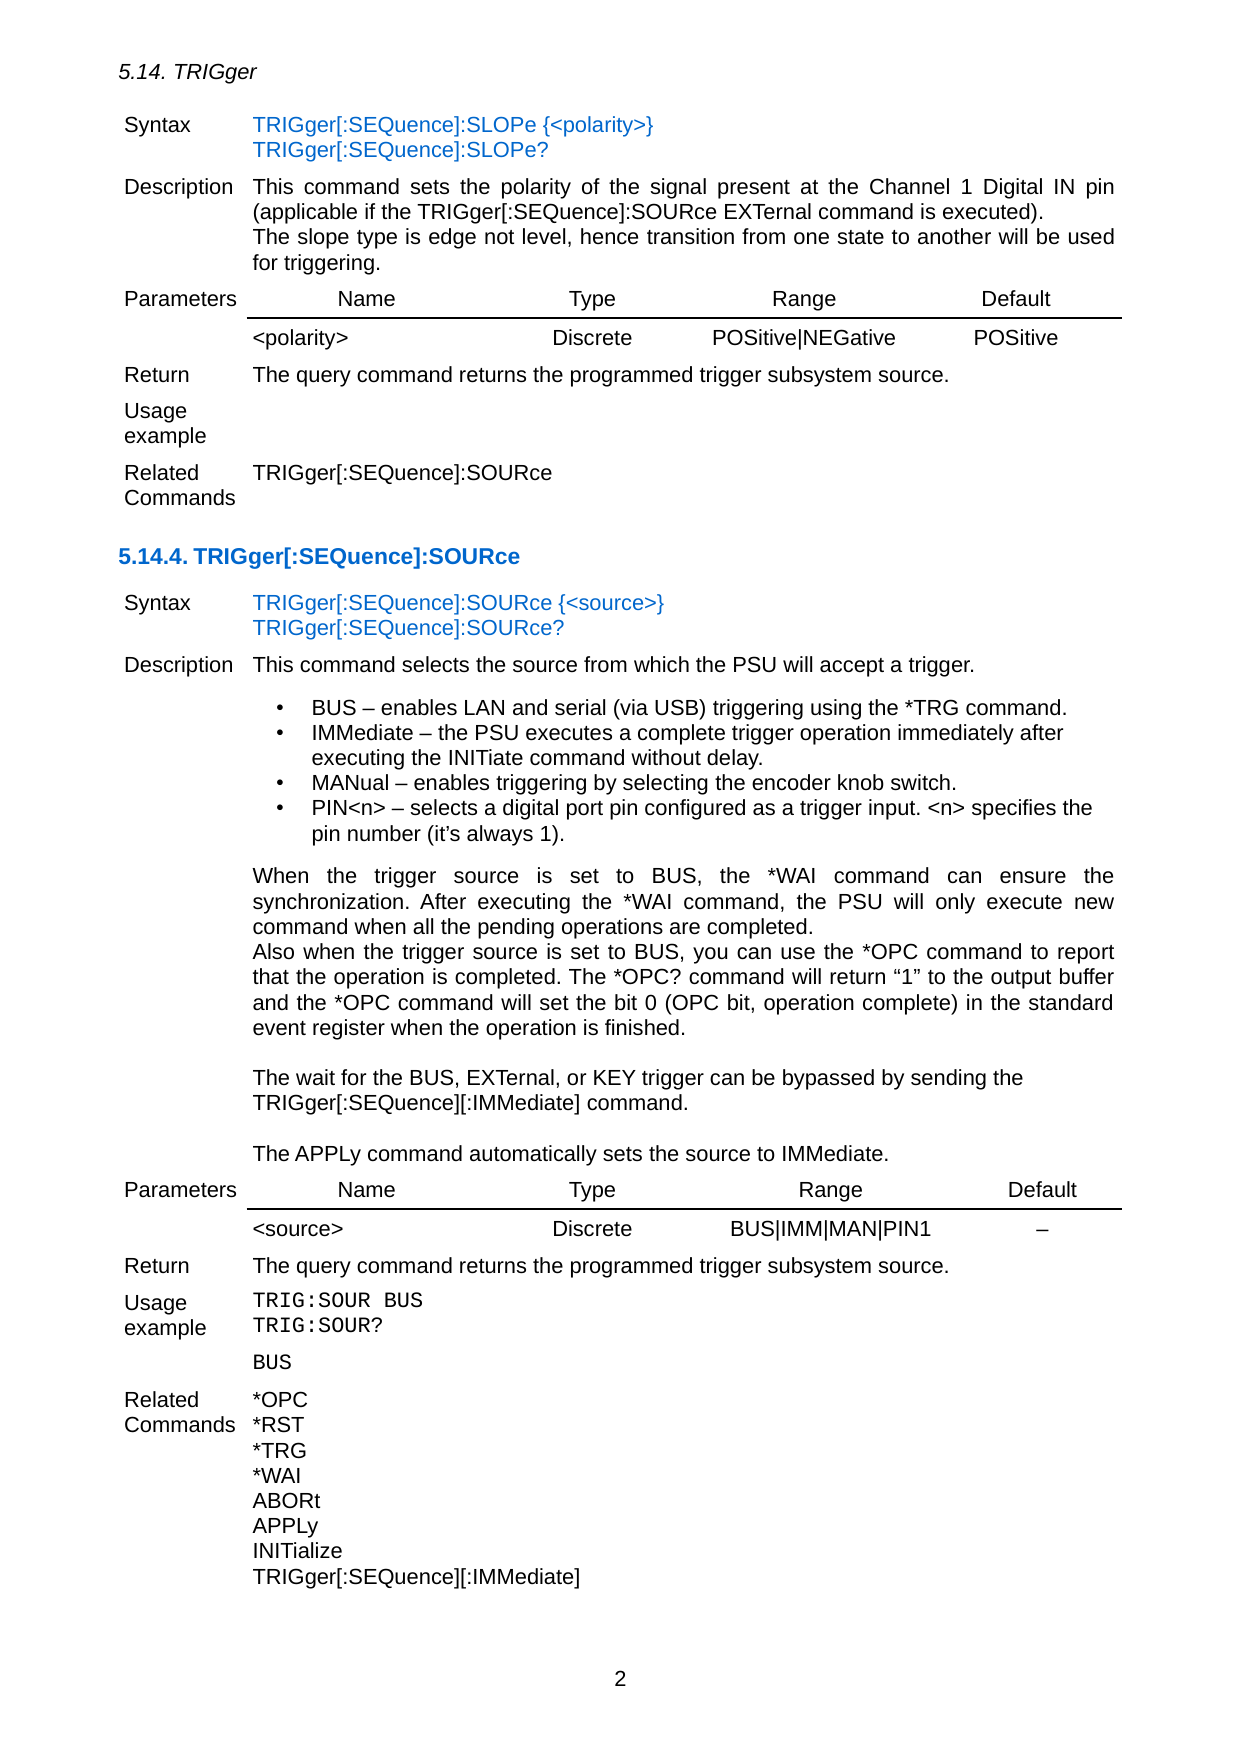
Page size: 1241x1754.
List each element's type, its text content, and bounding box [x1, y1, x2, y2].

table_cell Name [247, 1172, 486, 1208]
table_header Syntax [118, 106, 247, 168]
table_cell The query command returns the programmed trigger subsystem source. [247, 1247, 1122, 1284]
table_cell [247, 393, 1122, 454]
table_cell Parameters [118, 280, 247, 317]
table_cell Default [910, 280, 1122, 317]
table_cell Parameters [118, 1172, 247, 1208]
table_cell *OPC *RST *TRG *WAI ABORt APPLy INITialize TRIGger[:SEQuence][:IMMediate] [247, 1381, 1122, 1594]
table_cell [118, 317, 247, 356]
table_cell TRIG:SOUR BUS TRIG:SOUR? BUS [247, 1284, 1122, 1381]
table_cell <source> [247, 1210, 486, 1247]
table_cell Range [698, 280, 910, 317]
table_cell Name [247, 280, 486, 317]
table_cell Usage example [118, 1284, 247, 1381]
table_cell Discrete [486, 319, 698, 356]
table_cell [118, 1208, 247, 1247]
table_cell Range [698, 1172, 963, 1208]
table_cell This command sets the polarity of the signal present at the Channel 1 Digital IN pin (applicable if the TRIGger[:SEQuence]:SOURce EXTernal command is executed). The slope type is edge not level, hence transition from one state to another will be used for triggering. [247, 168, 1122, 280]
table_cell This command selects the source from which the PSU will accept a trigger. BUS – enables LAN and serial (via USB) triggering using the *TRG command. IMMediate – the PSU executes a complete trigger operation immediately after executing the INITiate command without delay. MANual – enables triggering by selecting the encoder knob switch. PIN<n> – selects a digital port pin configured as a trigger input. <n> specifies the pin number (it’s always 1). When the trigger source is set to BUS, the *WAI command can ensure the synchronization. After executing the *WAI command, the PSU will only execute new command when all the pending operations are completed. Also when the trigger source is set to BUS, you can use the *OPC command to report that the operation is completed. The *OPC? command will return “1” to the output buffer and the *OPC command will set the bit 0 (OPC bit, operation complete) in the standard event register when the operation is finished. The wait for the BUS, EXTernal, or KEY trigger can be bypassed by sending the TRIGger[:SEQuence][:IMMediate] command. The APPLy command automatically sets the source to IMMediate. [247, 646, 1122, 1172]
table_cell Discrete [486, 1210, 698, 1247]
table_cell Description [118, 646, 247, 1172]
table_cell Type [486, 1172, 698, 1208]
table_cell Return [118, 356, 247, 392]
table_cell Related Commands [118, 1381, 247, 1594]
table_cell – [963, 1210, 1122, 1247]
table_cell TRIGger[:SEQuence]:SOURce [247, 454, 1122, 516]
table_cell BUS|IMM|MAN|PIN1 [698, 1210, 963, 1247]
table_cell <polarity> [247, 319, 486, 356]
table_cell POSitive [910, 319, 1122, 356]
subtitle TRIGger[:SEQuence]:SOURce [118, 543, 1122, 569]
table_header TRIGger[:SEQuence]:SLOPe {<polarity>} TRIGger[:SEQuence]:SLOPe? [247, 106, 1122, 168]
table_cell Usage example [118, 393, 247, 454]
table_cell Description [118, 168, 247, 280]
table_cell POSitive|NEGative [698, 319, 910, 356]
table_cell Return [118, 1247, 247, 1284]
table_cell Type [486, 280, 698, 317]
table_header TRIGger[:SEQuence]:SOURce {<source>} TRIGger[:SEQuence]:SOURce? [247, 584, 1122, 646]
table_cell Related Commands [118, 454, 247, 516]
table_cell Default [963, 1172, 1122, 1208]
table_header Syntax [118, 584, 247, 646]
table_cell The query command returns the programmed trigger subsystem source. [247, 356, 1122, 392]
